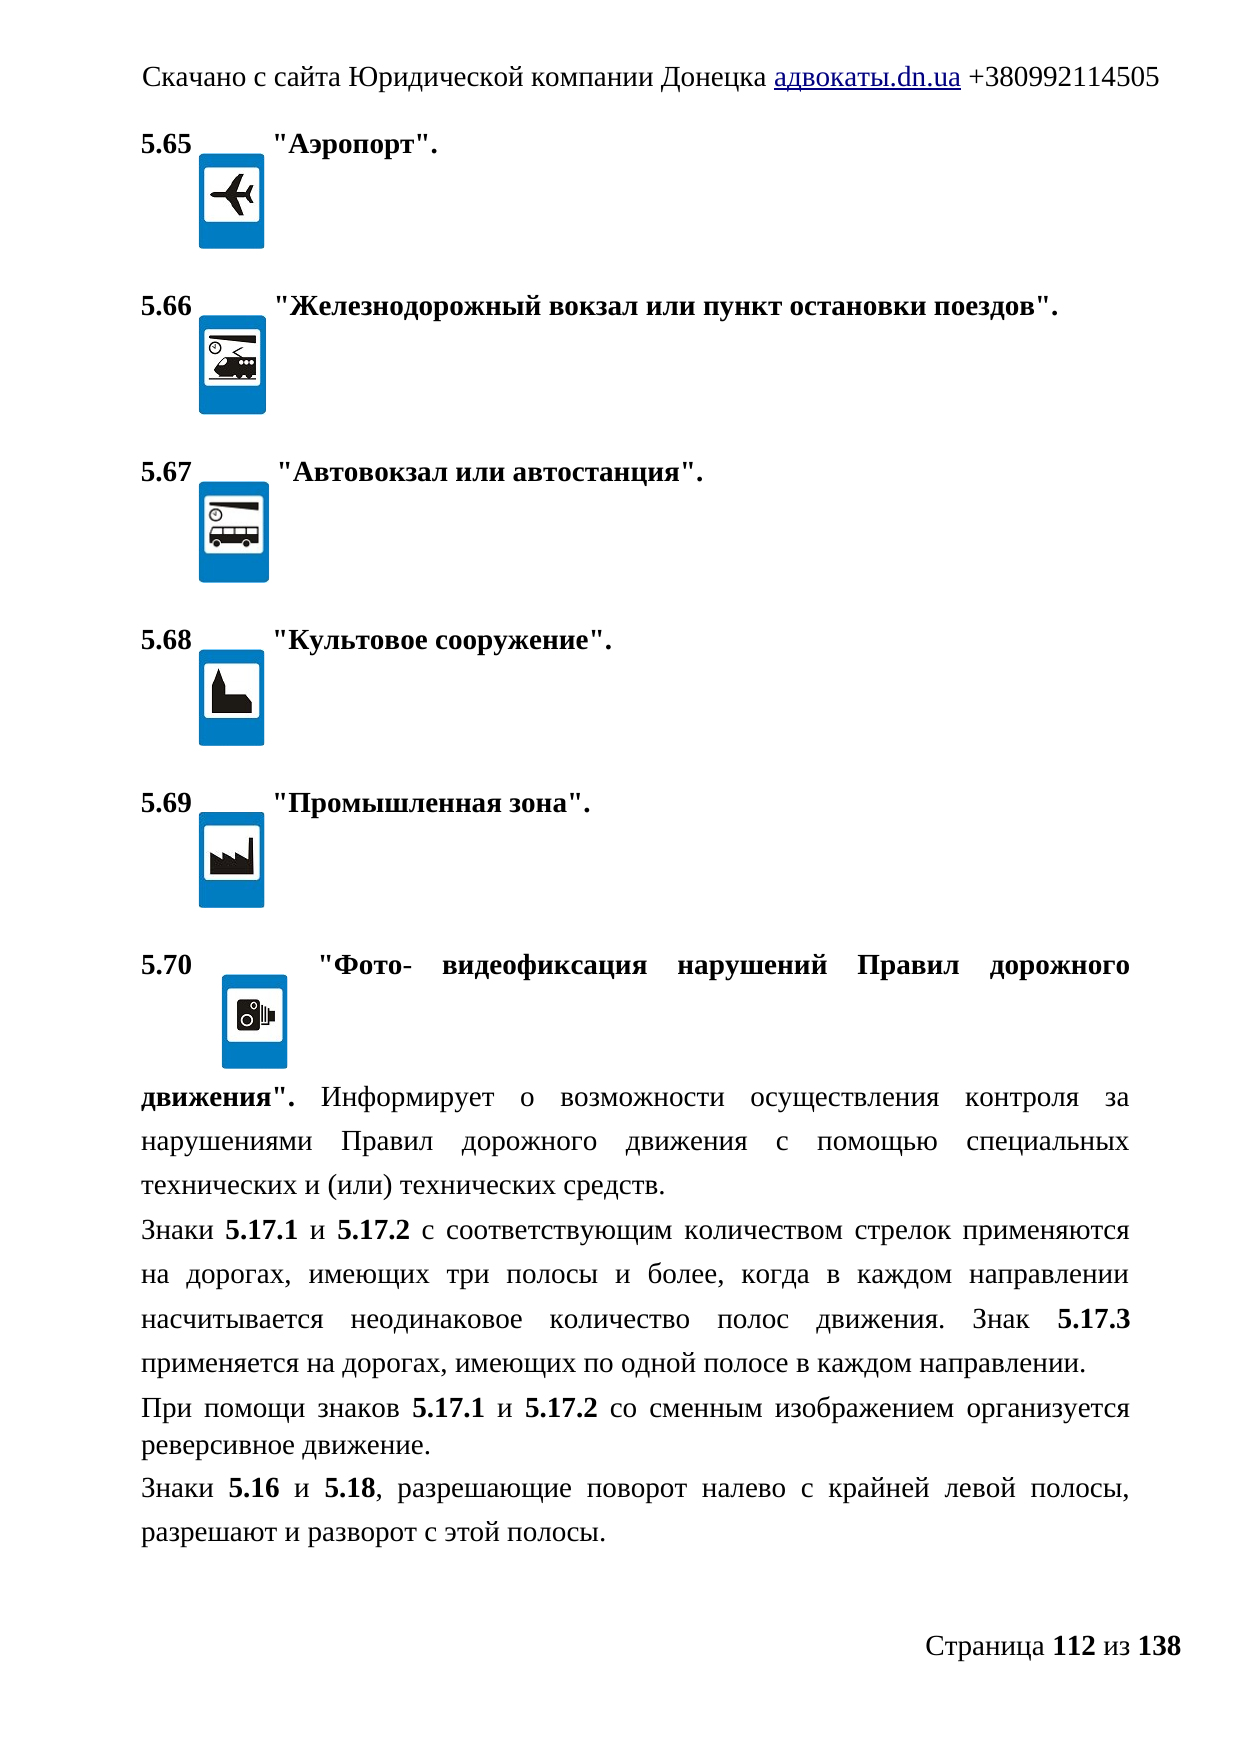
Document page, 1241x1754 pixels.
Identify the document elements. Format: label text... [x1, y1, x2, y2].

text 5.65 "Аэропорт". [141, 126, 1146, 249]
text 5.70 "Фото- видеофиксация нарушений Правил дорожного движения". Информирует о возможности осуществления контроля за нарушениями Правил дорожного движения с помощью специальных технических и (или) технических средств. [141, 947, 1130, 1201]
text 5.67 "Автовокзал или автостанция". [141, 454, 1146, 583]
text 5.68 "Культовое сооружение". [141, 622, 1146, 745]
text При помощи знаков 5.17.1 и 5.17.2 со сменным изображением организуется реверсивное движение. [141, 1390, 1130, 1461]
text 5.66 "Железнодорожный вокзал или пункт остановки поездов". [141, 288, 1146, 414]
text 5.69 "Промышленная зона". [141, 785, 1146, 907]
text Знаки 5.16 и 5.18, разрешающие поворот налево с крайней левой полосы, разрешают и разворот с этой полосы. [141, 1470, 1130, 1548]
text Знаки 5.17.1 и 5.17.2 с соответствующим количеством стрелок применяются на дорогах, имеющих три полосы и более, когда в каждом направлении насчитывается неодинаковое количество полос движения. Знак 5.17.3 применяется на дорогах, имеющих по одной полосе в каждом направлении. [141, 1212, 1130, 1378]
